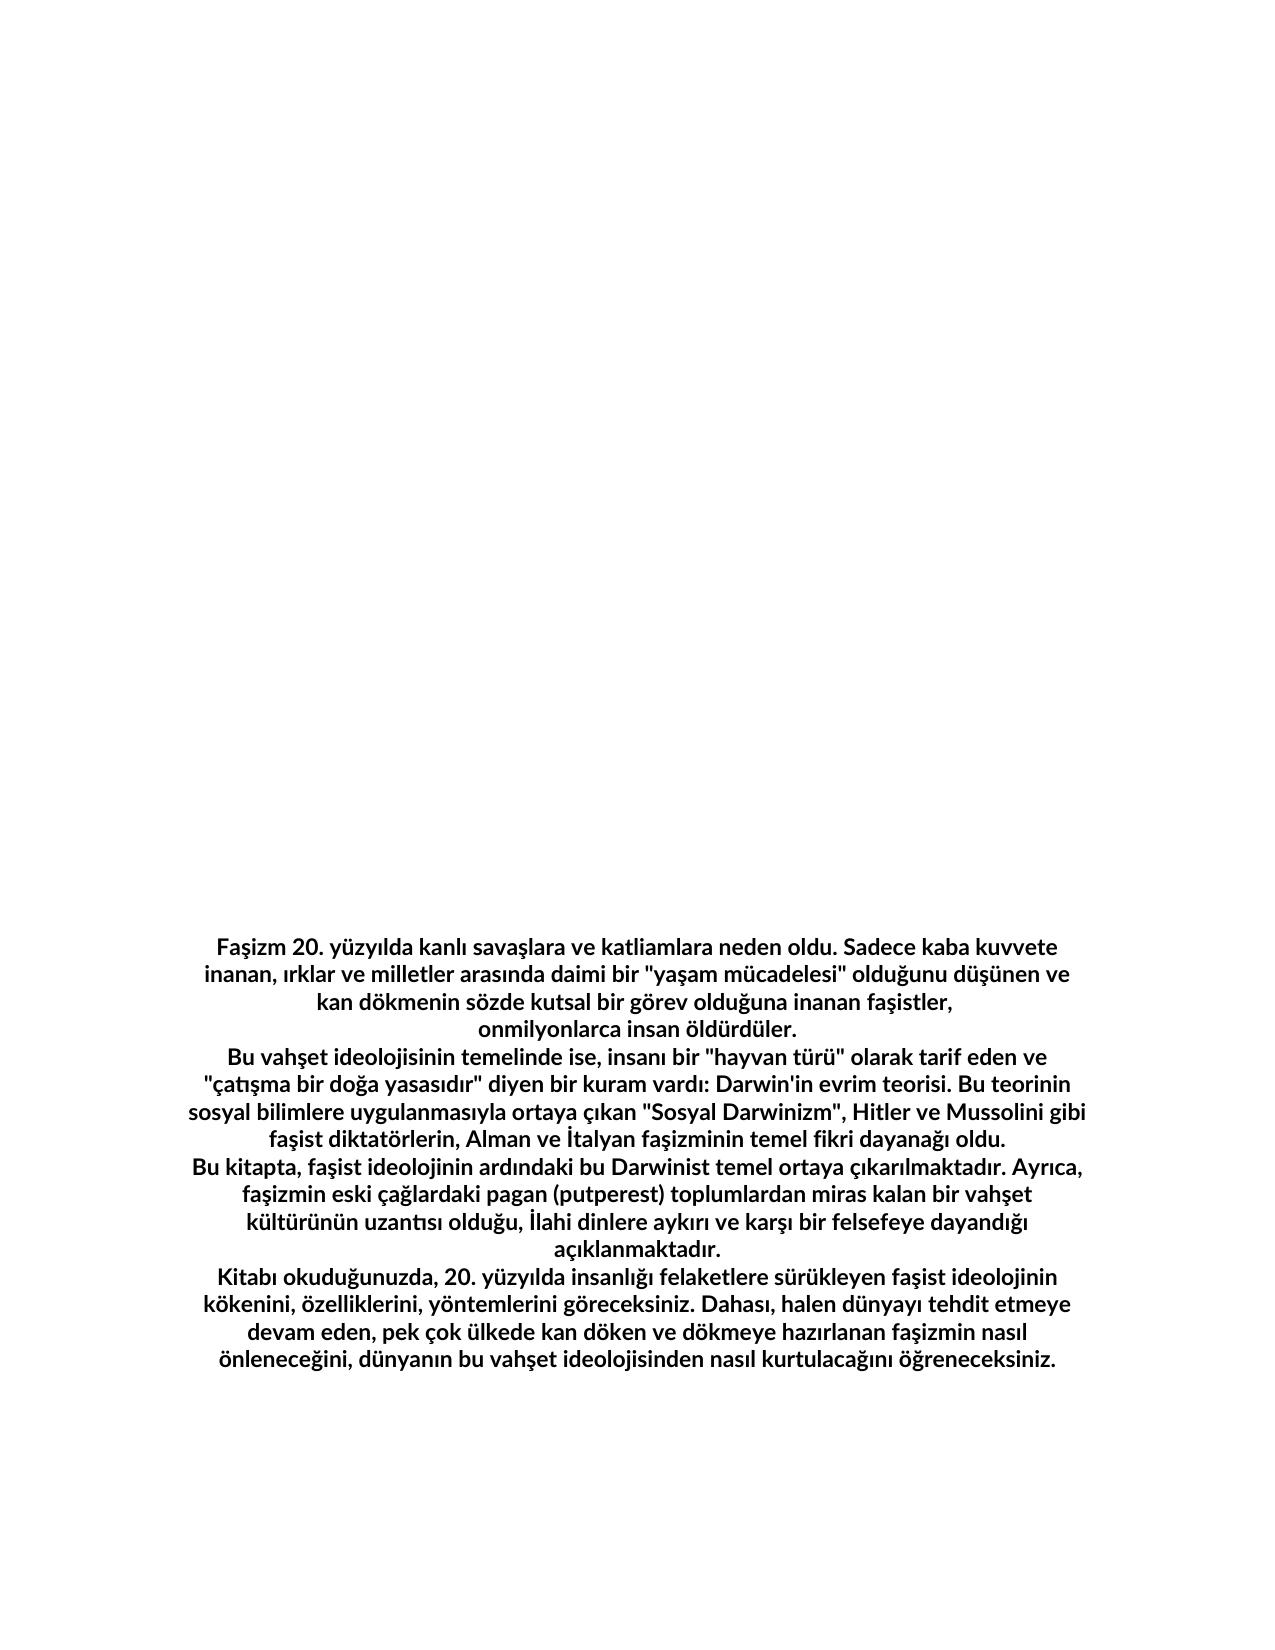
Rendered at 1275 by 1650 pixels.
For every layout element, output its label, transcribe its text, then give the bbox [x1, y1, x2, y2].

text Bu kitapta, faşist ideolojinin ardındaki bu Darwinist temel ortaya çıkarılmaktadır. Ayrıca, faşizmin eski çağlardaki pagan (putperest) toplumlardan miras kalan bir vahşet kültürünün uzantısı olduğu, İlahi dinlere aykırı ve karşı bir felsefeye dayandığı açıklanmaktadır. [187, 1152, 1087, 1262]
text Faşizm 20. yüzyılda kanlı savaşlara ve katliamlara neden oldu. Sadece kaba kuvvete inanan, ırklar ve milletler arasında daimi bir "yaşam mücadelesi" olduğunu düşünen ve kan dökmenin sözde kutsal bir görev olduğuna inanan faşistler, onmilyonlarca insan öldürdüler. [187, 932, 1087, 1042]
text Kitabı okuduğunuzda, 20. yüzyılda insanlığı felaketlere sürükleyen faşist ideolojinin kökenini, özelliklerini, yöntemlerini göreceksiniz. Dahası, halen dünyayı tehdit etmeye devam eden, pek çok ülkede kan döken ve dökmeye hazırlanan faşizmin nasıl önleneceğini, dünyanın bu vahşet ideolojisinden nasıl kurtulacağını öğreneceksiniz. [187, 1262, 1087, 1372]
text Bu vahşet ideolojisinin temelinde ise, insanı bir "hayvan türü" olarak tarif eden ve "çatışma bir doğa yasasıdır" diyen bir kuram vardı: Darwin'in evrim teorisi. Bu teorinin sosyal bilimlere uygulanmasıyla ortaya çıkan "Sosyal Darwinizm", Hitler ve Mussolini gibi faşist diktatörlerin, Alman ve İtalyan faşizminin temel fikri dayanağı oldu. [187, 1042, 1087, 1152]
